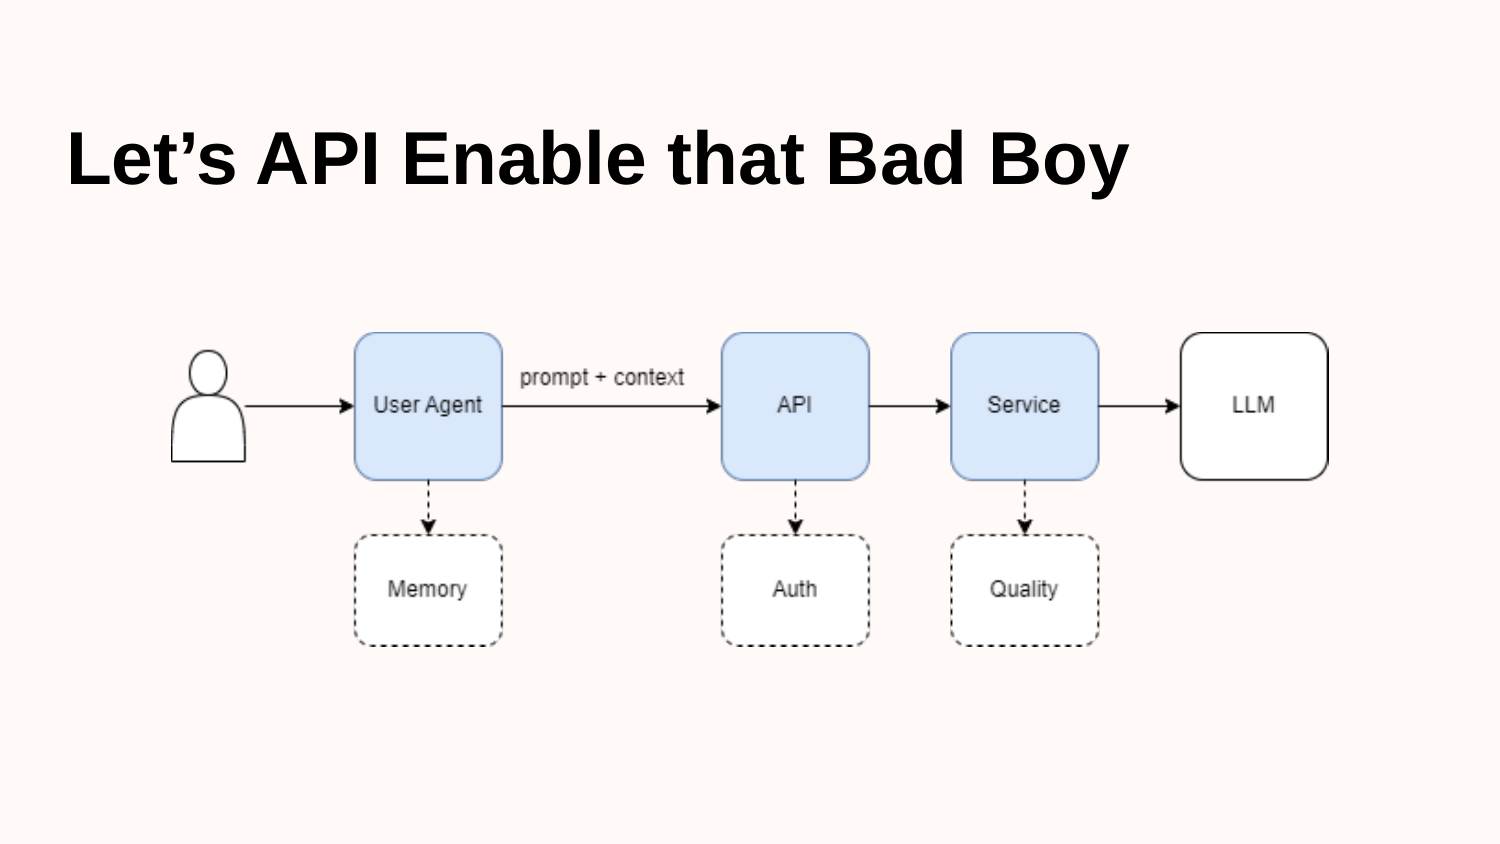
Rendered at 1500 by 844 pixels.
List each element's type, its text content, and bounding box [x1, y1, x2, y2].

picture [171, 332, 1329, 647]
title Let’s API Enable that Bad Boy [51, 85, 1449, 224]
